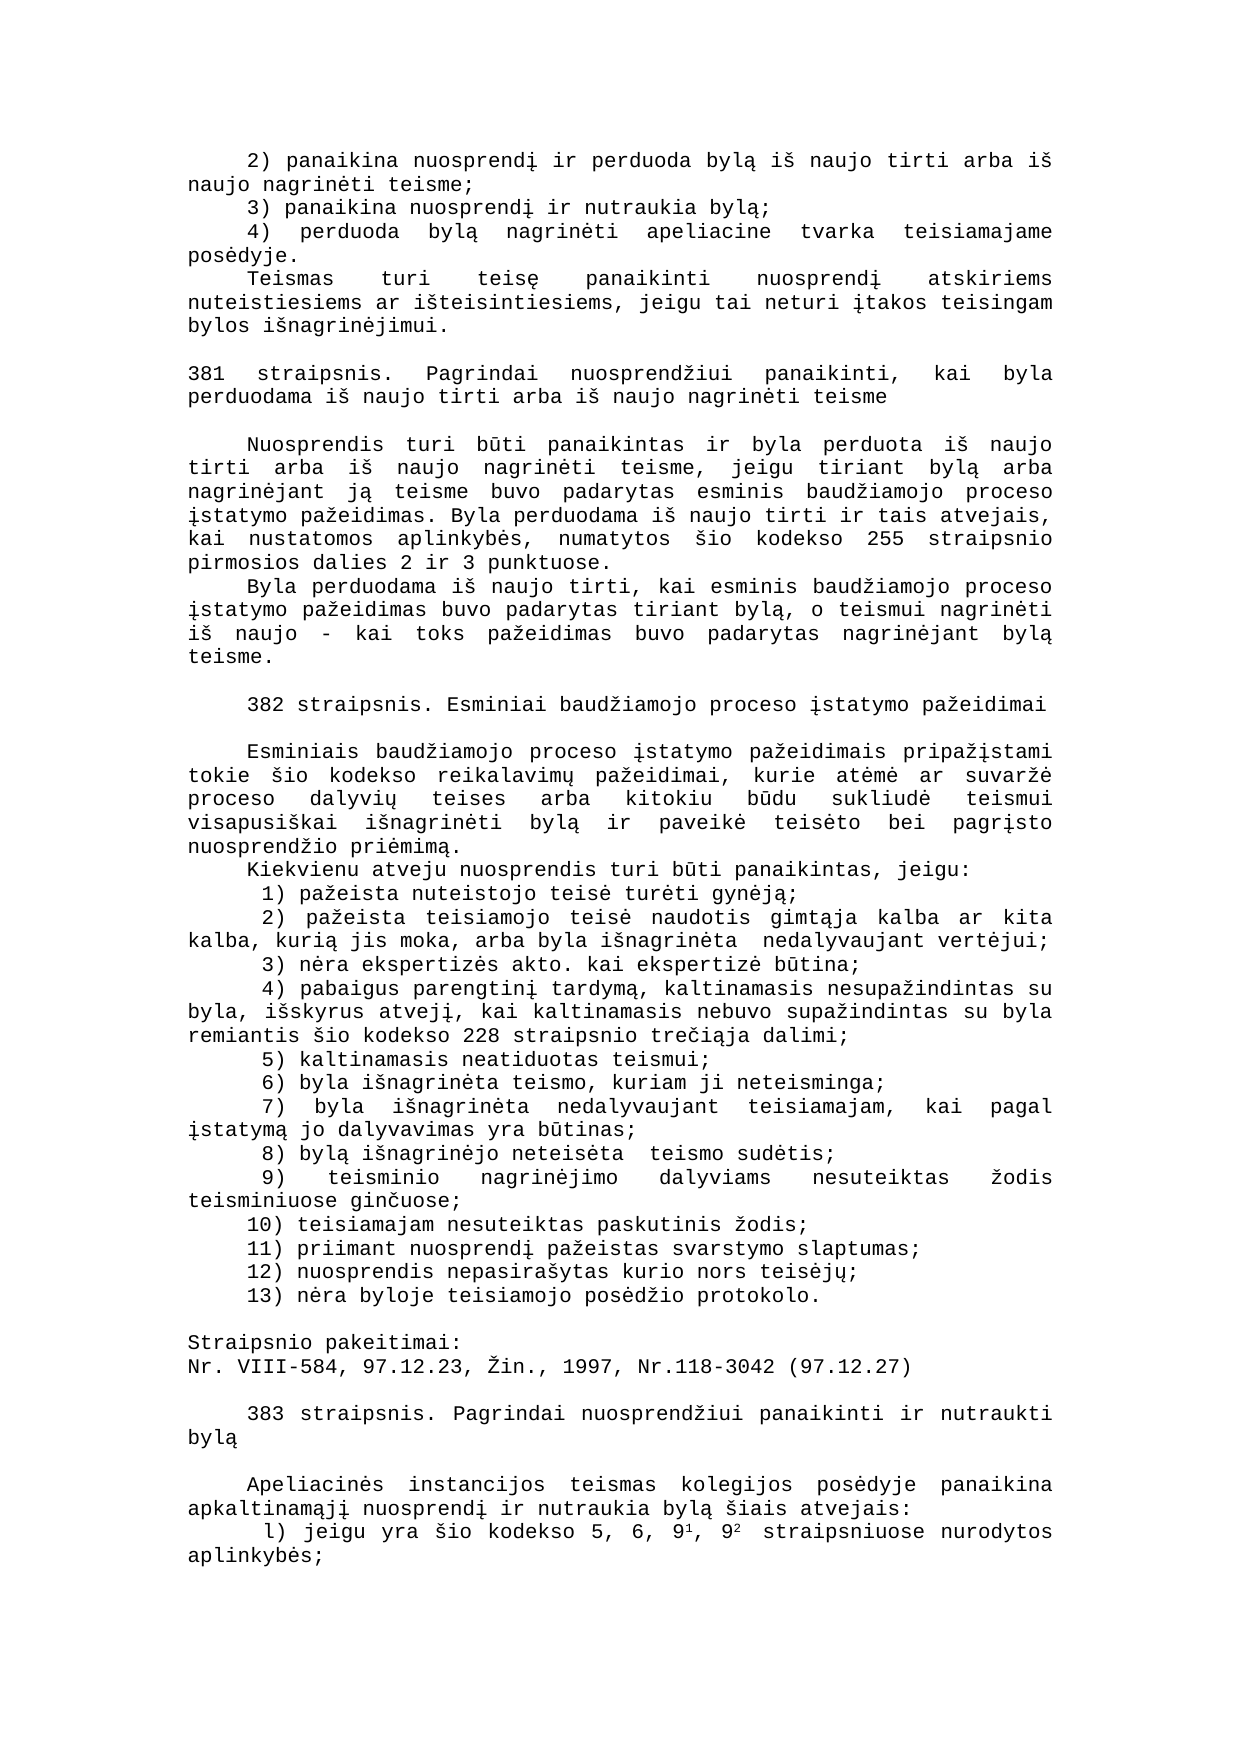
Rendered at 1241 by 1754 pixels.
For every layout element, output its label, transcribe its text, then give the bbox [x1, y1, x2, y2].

text 1) pažeista nuteistojo teisė turėti gynėją; [187, 883, 1053, 907]
text 10) teisiamajam nesuteiktas paskutinis žodis; [187, 1214, 1053, 1238]
text 8) bylą išnagrinėjo neteisėta teismo sudėtis; [187, 1143, 1053, 1167]
text l) jeigu yra šio kodekso 5, 6, 91, 92 straipsniuose nurodytos aplinkybės; [187, 1521, 1053, 1569]
text Kiekvienu atveju nuosprendis turi būti panaikintas, jeigu: [187, 859, 1053, 883]
text Apeliacinės instancijos teismas kolegijos posėdyje panaikina apkaltinamąjį nuosprendį ir nutraukia bylą šiais atvejais: [187, 1474, 1053, 1521]
text 13) nėra byloje teisiamojo posėdžio protokolo. [187, 1285, 1053, 1309]
text 4) perduoda bylą nagrinėti apeliacine tvarka teisiamajame posėdyje. [187, 221, 1053, 268]
text 3) nėra ekspertizės akto. kai ekspertizė būtina; [187, 954, 1053, 978]
text 382 straipsnis. Esminiai baudžiamojo proceso įstatymo pažeidimai [187, 694, 1053, 717]
text 11) priimant nuosprendį pažeistas svarstymo slaptumas; [187, 1238, 1053, 1261]
text Byla perduodama iš naujo tirti, kai esminis baudžiamojo proceso įstatymo pažeidimas buvo padarytas tiriant bylą, o teismui nagrinėti iš naujo - kai toks pažeidimas buvo padarytas nagrinėjant bylą teisme. [187, 576, 1053, 670]
text Teismas turi teisę panaikinti nuosprendį atskiriems nuteistiesiems ar išteisintiesiems, jeigu tai neturi įtakos teisingam bylos išnagrinėjimui. [187, 268, 1053, 339]
text Nuosprendis turi būti panaikintas ir byla perduota iš naujo tirti arba iš naujo nagrinėti teisme, jeigu tiriant bylą arba nagrinėjant ją teisme buvo padarytas esminis baudžiamojo proceso įstatymo pažeidimas. Byla perduodama iš naujo tirti ir tais atvejais, kai nustatomos aplinkybės, numatytos šio kodekso 255 straipsnio pirmosios dalies 2 ir 3 punktuose. [187, 434, 1053, 576]
text 3) panaikina nuosprendį ir nutraukia bylą; [187, 197, 1053, 221]
text 4) pabaigus parengtinį tardymą, kaltinamasis nesupažindintas su byla, išskyrus atvejį, kai kaltinamasis nebuvo supažindintas su byla remiantis šio kodekso 228 straipsnio trečiąja dalimi; [187, 978, 1053, 1048]
text 9) teisminio nagrinėjimo dalyviams nesuteiktas žodis teisminiuose ginčuose; [187, 1167, 1053, 1214]
text Straipsnio pakeitimai: [187, 1332, 1053, 1356]
text 381 straipsnis. Pagrindai nuosprendžiui panaikinti, kai byla perduodama iš naujo tirti arba iš naujo nagrinėti teisme [69, 363, 1053, 410]
text 5) kaltinamasis neatiduotas teismui; [187, 1048, 1053, 1072]
text 2) pažeista teisiamojo teisė naudotis gimtąja kalba ar kita kalba, kurią jis moka, arba byla išnagrinėta nedalyvaujant vertėjui; [187, 907, 1053, 954]
text 12) nuosprendis nepasirašytas kurio nors teisėjų; [187, 1261, 1053, 1285]
text 6) byla išnagrinėta teismo, kuriam ji neteisminga; [187, 1072, 1053, 1096]
text Esminiais baudžiamojo proceso įstatymo pažeidimais pripažįstami tokie šio kodekso reikalavimų pažeidimai, kurie atėmė ar suvaržė proceso dalyvių teises arba kitokiu būdu sukliudė teismui visapusiškai išnagrinėti bylą ir paveikė teisėto bei pagrįsto nuosprendžio priėmimą. [187, 741, 1053, 859]
text Nr. VIII-584, 97.12.23, Žin., 1997, Nr.118-3042 (97.12.27) [187, 1356, 1053, 1379]
text 383 straipsnis. Pagrindai nuosprendžiui panaikinti ir nutraukti bylą [187, 1403, 1053, 1451]
text 7) byla išnagrinėta nedalyvaujant teisiamajam, kai pagal įstatymą jo dalyvavimas yra būtinas; [187, 1096, 1053, 1143]
text 2) panaikina nuosprendį ir perduoda bylą iš naujo tirti arba iš naujo nagrinėti teisme; [187, 150, 1053, 197]
